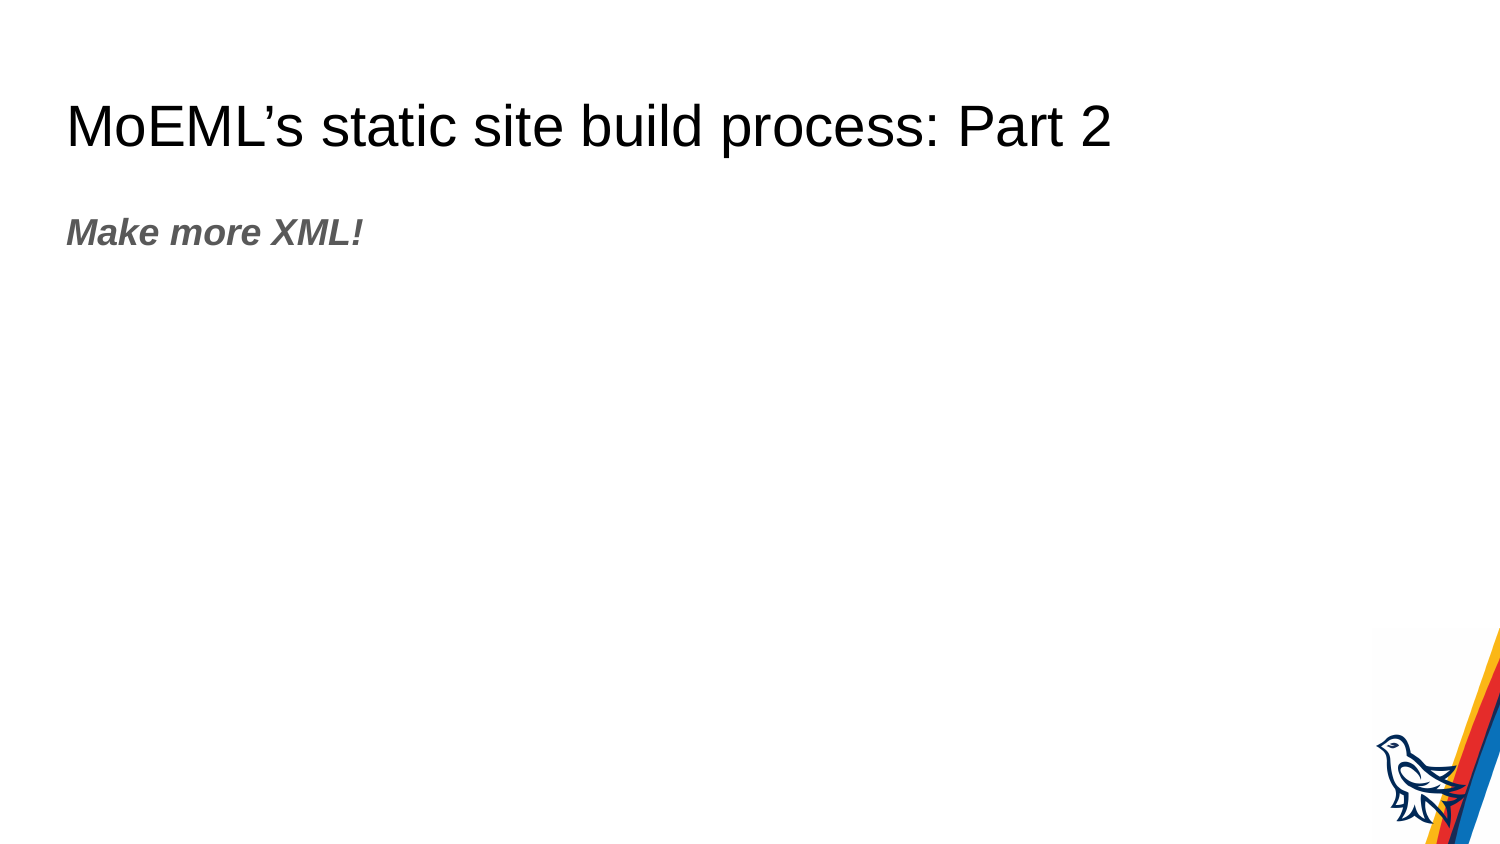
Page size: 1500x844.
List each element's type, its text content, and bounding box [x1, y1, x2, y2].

title MoEML’s static site build process: Part 2 [51, 72, 1449, 167]
list Make more XML! [51, 185, 1449, 747]
picture [1372, 628, 1500, 844]
